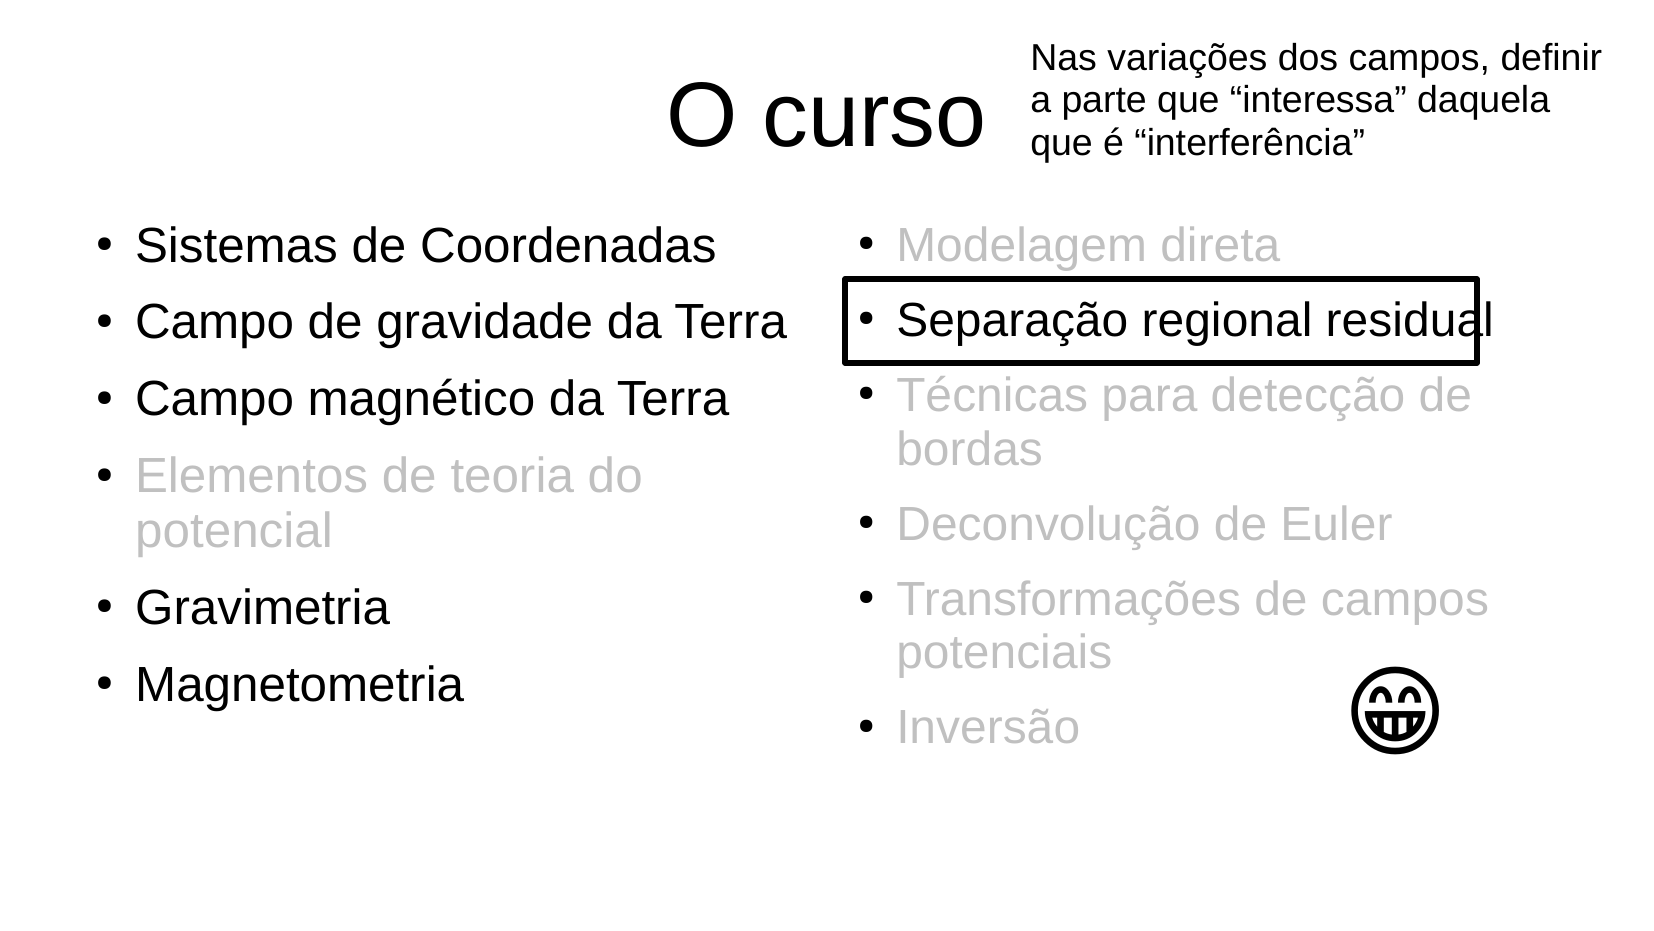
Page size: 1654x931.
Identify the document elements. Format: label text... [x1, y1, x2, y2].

list Sistemas de Coordenadas Campo de gravidade da Terra Campo magnético da Terra Elementos de teoria do potencial Gravimetria Magnetometria [82, 217, 809, 758]
list Modelagem direta Separação regional residual Técnicas para detecção de bordas Deconvolução de Euler Transformações de campos potenciais Inversão [845, 217, 1572, 758]
title O curso [82, 37, 1571, 193]
text_box 😁 [1328, 649, 1503, 806]
list Modelagem direta Separação regional residual Técnicas para detecção de bordas Deconvolução de Euler Transformações de campos potenciais Inversão [848, 282, 1474, 360]
text_box Nas variações dos campos, definir a parte que “interessa” daquela que é “interferência” [1015, 29, 1636, 171]
